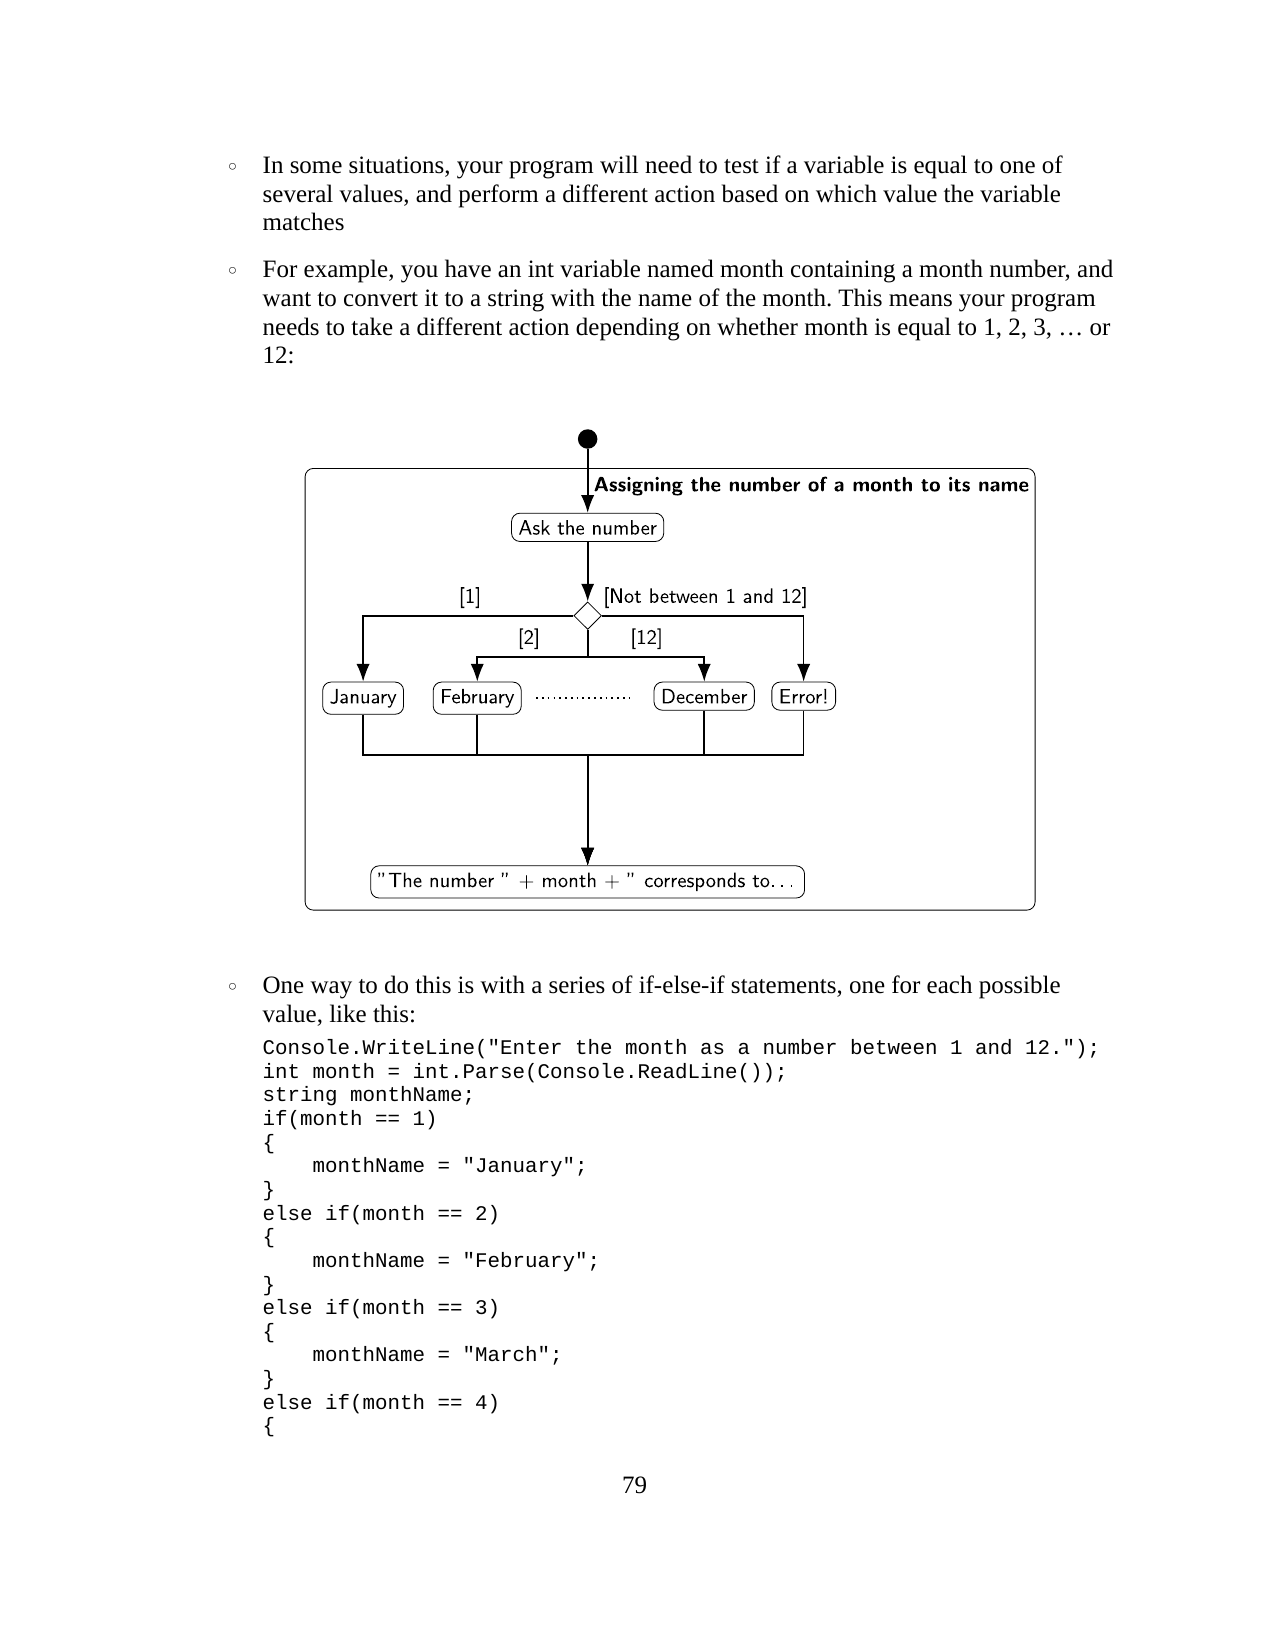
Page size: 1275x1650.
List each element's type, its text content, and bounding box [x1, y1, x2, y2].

list monthName = "March"; [225, 1344, 1125, 1368]
list int month = int.Parse(Console.ReadLine()); [225, 1061, 1125, 1084]
list For example, you have an int variable named month containing a month number, and want to convert it to a string with the name of the month. This means your program needs to take a different action depending on whether month is equal to 1, 2, 3, … or 12: [225, 254, 1125, 369]
list else if(month == 3) [225, 1297, 1125, 1321]
list One way to do this is with a series of if-else-if statements, one for each possible value, like this: [225, 971, 1125, 1028]
list } [225, 1273, 1125, 1297]
list { [225, 1415, 1125, 1439]
list else if(month == 2) [225, 1203, 1125, 1226]
list monthName = "February"; [225, 1250, 1125, 1273]
list In some situations, your program will need to test if a variable is equal to one of several values, and perform a different action based on which value the variable matches [225, 150, 1125, 236]
list { [225, 1226, 1125, 1250]
list } [225, 1368, 1125, 1392]
list { [225, 1132, 1125, 1155]
list if(month == 1) [225, 1108, 1125, 1132]
list } [225, 1179, 1125, 1203]
list monthName = "January"; [225, 1155, 1125, 1179]
list Console.WriteLine("Enter the month as a number between 1 and 12."); [225, 1037, 1125, 1061]
list string monthName; [225, 1084, 1125, 1108]
list else if(month == 4) [225, 1392, 1125, 1415]
list { [225, 1321, 1125, 1344]
